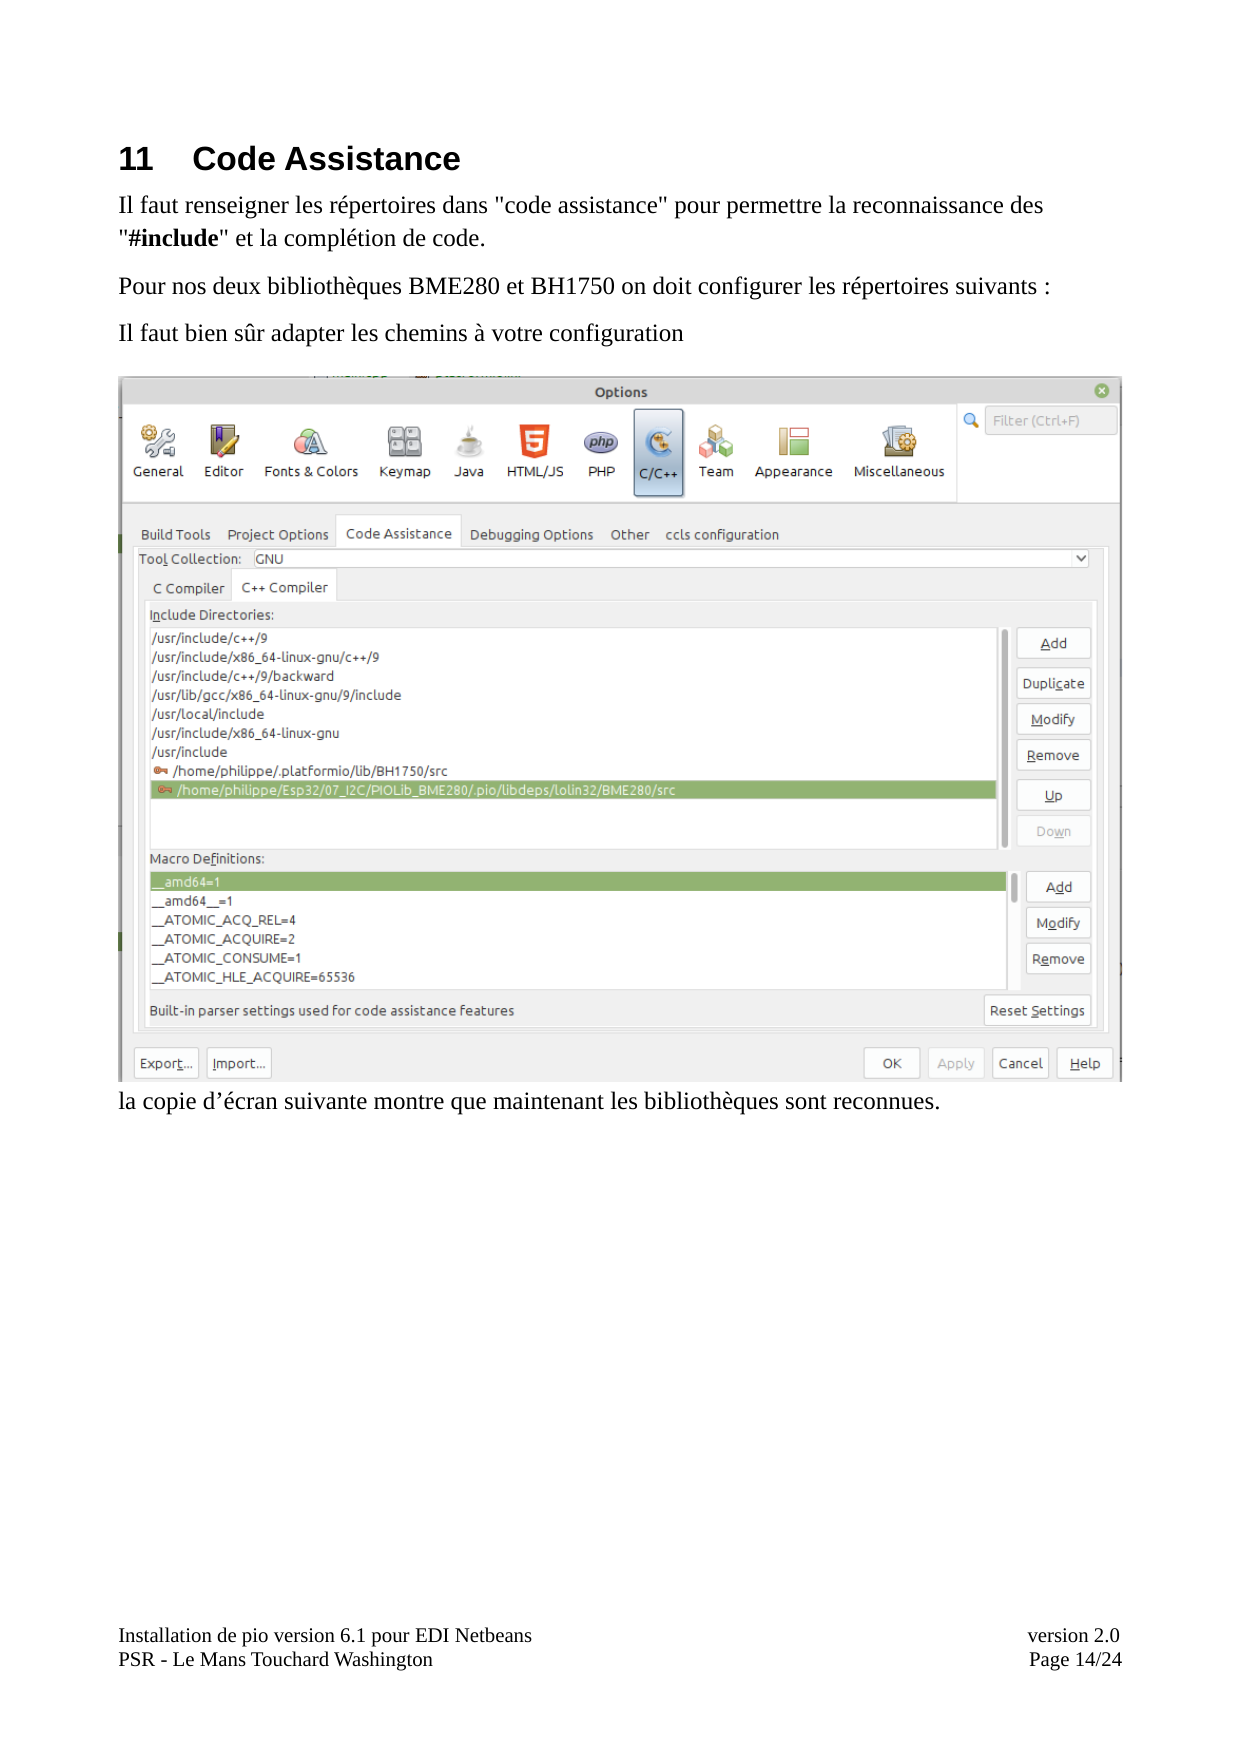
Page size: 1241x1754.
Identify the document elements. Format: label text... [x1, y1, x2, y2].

subtitle Code Assistance [118, 139, 1151, 178]
picture [118, 376, 1123, 1082]
text la copie d’écran suivante montre que maintenant les bibliothèques sont reconnues. [118, 714, 1151, 1114]
text Pour nos deux bibliothèques BME280 et BH1750 on doit configurer les répertoires suivants : [118, 271, 1151, 299]
text Il faut bien sûr adapter les chemins à votre configuration [118, 318, 1151, 347]
text Il faut renseigner les répertoires dans "code assistance" pour permettre la reconnaissance des "#include" et la complétion de code. [118, 190, 1151, 252]
